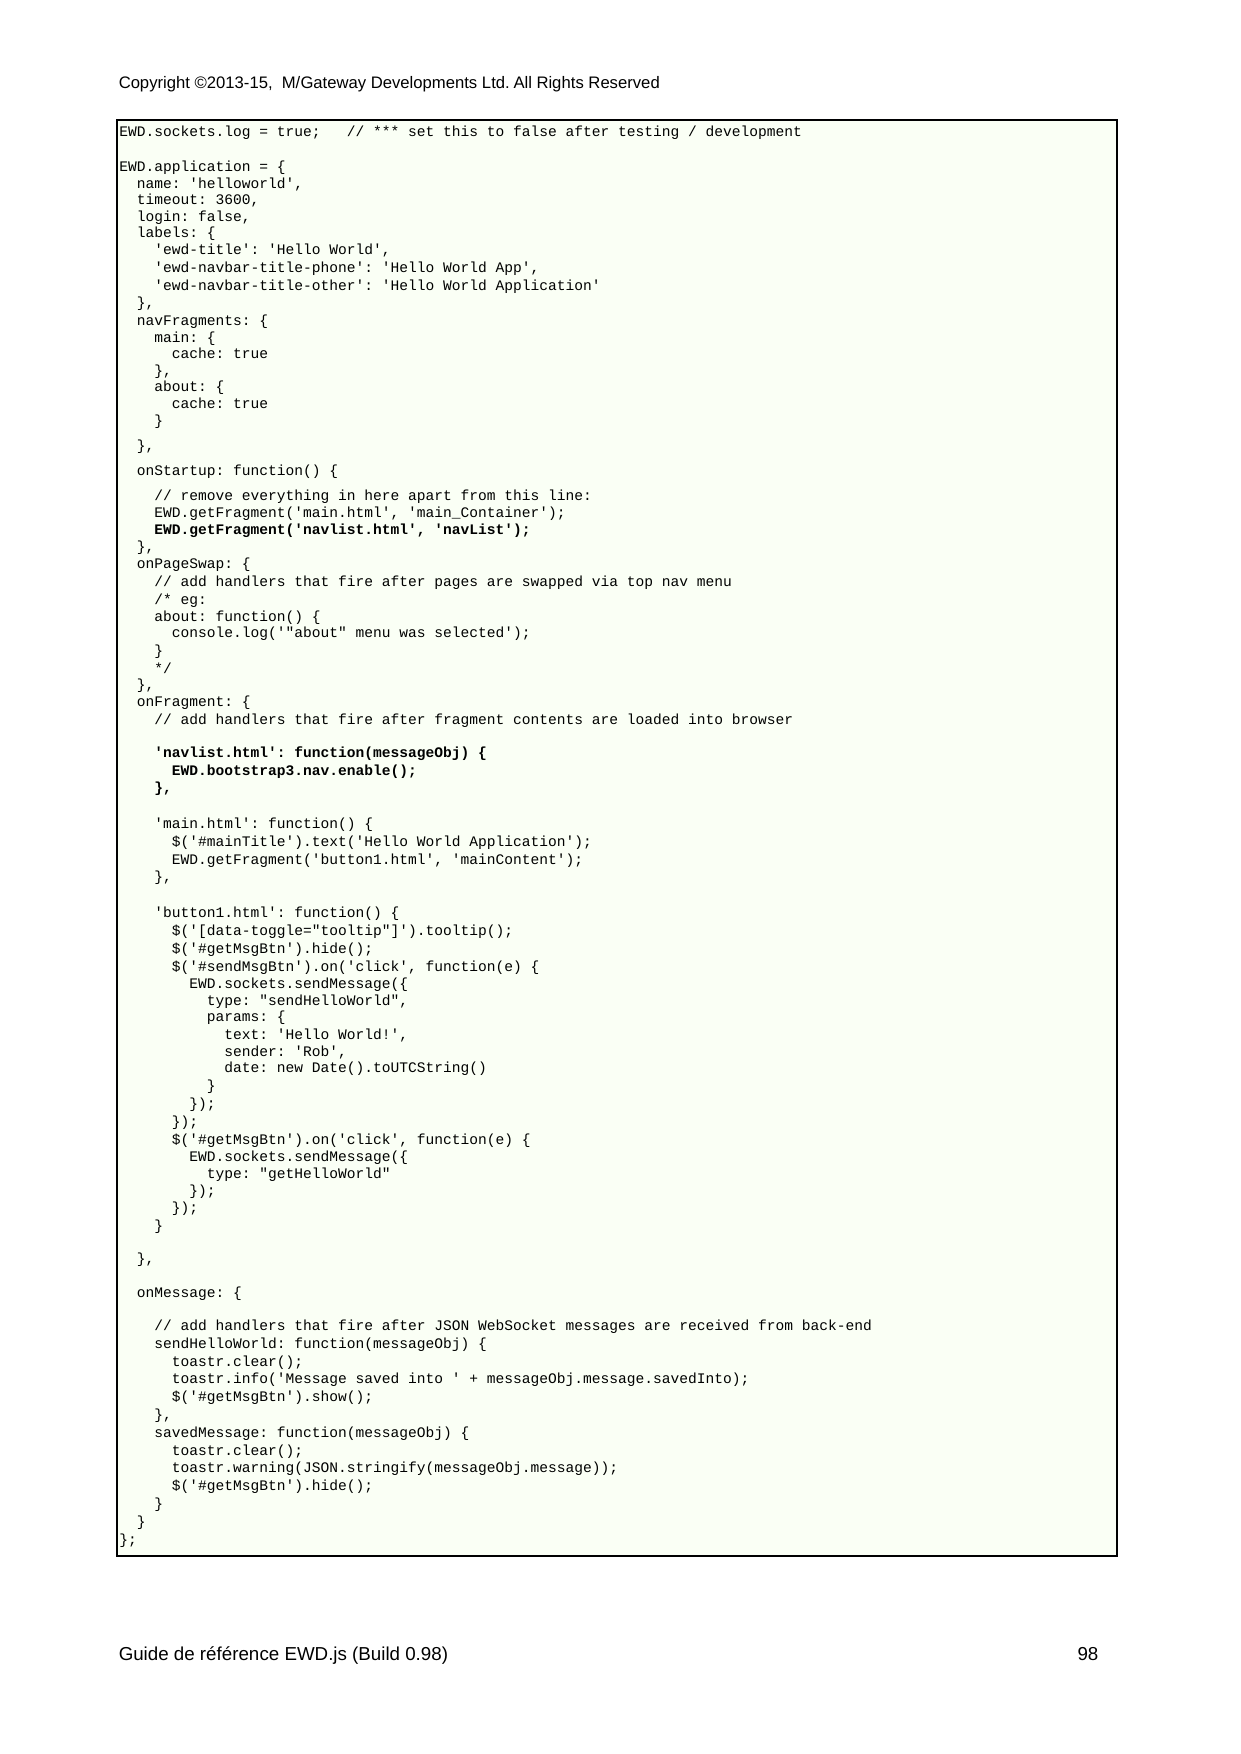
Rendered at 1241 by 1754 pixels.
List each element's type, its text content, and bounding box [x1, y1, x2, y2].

table_header EWD.sockets.log = true; // *** set this to false after testing / development EWD.application = { name: 'helloworld', timeout: 3600, login: false, labels: { 'ewd-title': 'Hello World', 'ewd-navbar-title-phone': 'Hello World App', 'ewd-navbar-title-other': 'Hello World Application' }, navFragments: { main: { cache: true }, about: { cache: true } }, onStartup: function() { // remove everything in here apart from this line: EWD.getFragment('main.html', 'main_Container'); EWD.getFragment('navlist.html', 'navList'); }, onPageSwap: { // add handlers that fire after pages are swapped via top nav menu /* eg: about: function() { console.log('"about" menu was selected'); } */ }, onFragment: { // add handlers that fire after fragment contents are loaded into browser 'navlist.html': function(messageObj) { EWD.bootstrap3.nav.enable(); }, 'main.html': function() { $('#mainTitle').text('Hello World Application'); EWD.getFragment('button1.html', 'mainContent'); }, 'button1.html': function() { $('[data-toggle="tooltip"]').tooltip(); $('#getMsgBtn').hide(); $('#sendMsgBtn').on('click', function(e) { EWD.sockets.sendMessage({ type: "sendHelloWorld", params: { text: 'Hello World!', sender: 'Rob', date: new Date().toUTCString() } }); }); $('#getMsgBtn').on('click', function(e) { EWD.sockets.sendMessage({ type: "getHelloWorld" }); }); } }, onMessage: { // add handlers that fire after JSON WebSocket messages are received from back-end sendHelloWorld: function(messageObj) { toastr.clear(); toastr.info('Message saved into ' + messageObj.message.savedInto); $('#getMsgBtn').show(); }, savedMessage: function(messageObj) { toastr.clear(); toastr.warning(JSON.stringify(messageObj.message)); $('#getMsgBtn').hide(); } } }; [118, 121, 1116, 1555]
